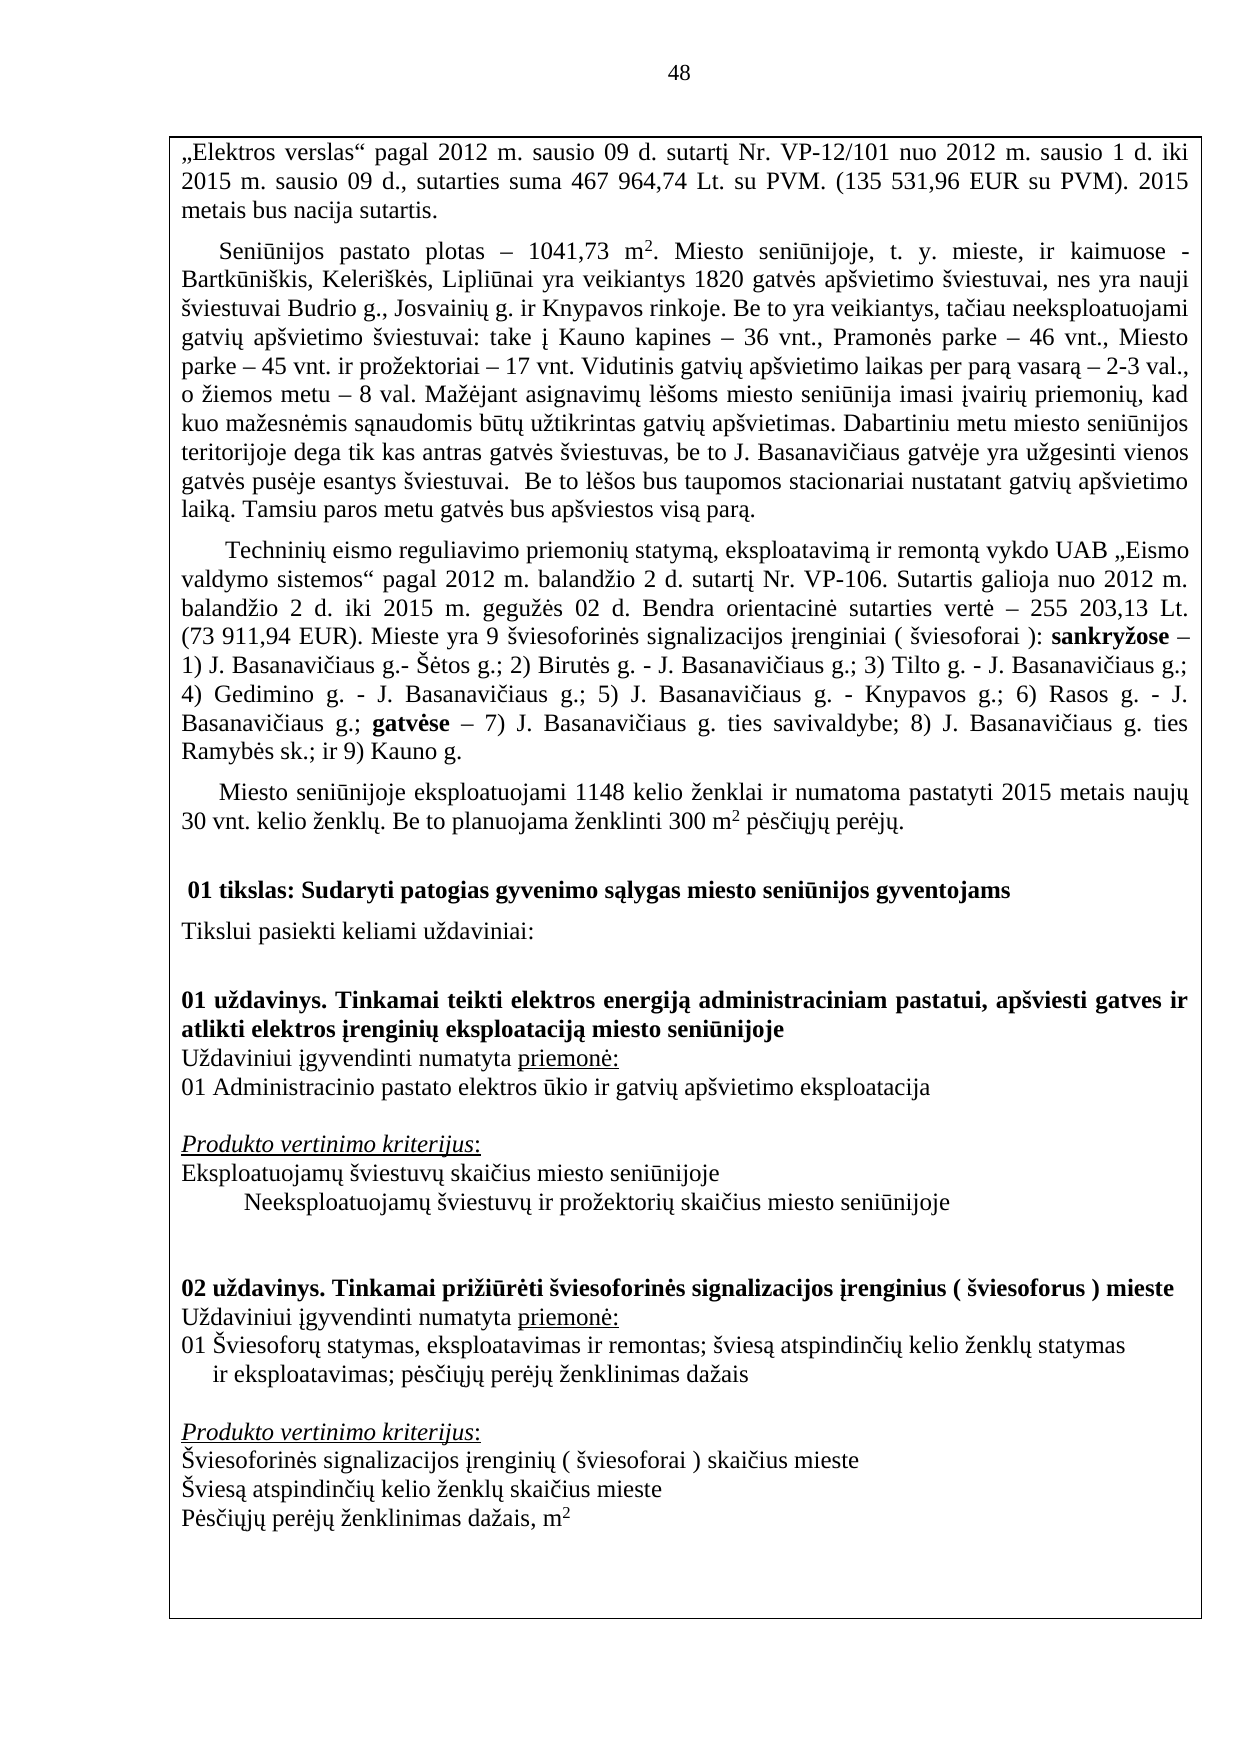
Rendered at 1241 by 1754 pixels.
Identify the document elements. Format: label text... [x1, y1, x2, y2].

table_cell „Elektros verslas“ pagal 2012 m. sausio 09 d. sutartį Nr. VP-12/101 nuo 2012 m. sausio 1 d. iki 2015 m. sausio 09 d., sutarties suma 467 964,74 Lt. su PVM. (135 531,96 EUR su PVM). 2015 metais bus nacija sutartis. Seniūnijos pastato plotas – 1041,73 m2. Miesto seniūnijoje, t. y. mieste, ir kaimuose - Bartkūniškis, Keleriškės, Lipliūnai yra veikiantys 1820 gatvės apšvietimo šviestuvai, nes yra nauji šviestuvai Budrio g., Josvainių g. ir Knypavos rinkoje. Be to yra veikiantys, tačiau neeksploatuojami gatvių apšvietimo šviestuvai: take į Kauno kapines – 36 vnt., Pramonės parke – 46 vnt., Miesto parke – 45 vnt. ir prožektoriai – 17 vnt. Vidutinis gatvių apšvietimo laikas per parą vasarą – 2-3 val., o žiemos metu – 8 val. Mažėjant asignavimų lėšoms miesto seniūnija imasi įvairių priemonių, kad kuo mažesnėmis sąnaudomis būtų užtikrintas gatvių apšvietimas. Dabartiniu metu miesto seniūnijos teritorijoje dega tik kas antras gatvės šviestuvas, be to J. Basanavičiaus gatvėje yra užgesinti vienos gatvės pusėje esantys šviestuvai. Be to lėšos bus taupomos stacionariai nustatant gatvių apšvietimo laiką. Tamsiu paros metu gatvės bus apšviestos visą parą. Techninių eismo reguliavimo priemonių statymą, eksploatavimą ir remontą vykdo UAB „Eismo valdymo sistemos“ pagal 2012 m. balandžio 2 d. sutartį Nr. VP-106. Sutartis galioja nuo 2012 m. balandžio 2 d. iki 2015 m. gegužės 02 d. Bendra orientacinė sutarties vertė – 255 203,13 Lt. (73 911,94 EUR). Mieste yra 9 šviesoforinės signalizacijos įrenginiai ( šviesoforai ): sankryžose – 1) J. Basanavičiaus g.- Šėtos g.; 2) Birutės g. - J. Basanavičiaus g.; 3) Tilto g. - J. Basanavičiaus g.; 4) Gedimino g. - J. Basanavičiaus g.; 5) J. Basanavičiaus g. - Knypavos g.; 6) Rasos g. - J. Basanavičiaus g.; gatvėse – 7) J. Basanavičiaus g. ties savivaldybe; 8) J. Basanavičiaus g. ties Ramybės sk.; ir 9) Kauno g. Miesto seniūnijoje eksploatuojami 1148 kelio ženklai ir numatoma pastatyti 2015 metais naujų 30 vnt. kelio ženklų. Be to planuojama ženklinti 300 m2 pėsčiųjų perėjų. 01 tikslas: Sudaryti patogias gyvenimo sąlygas miesto seniūnijos gyventojams Tikslui pasiekti keliami uždaviniai: 01 uždavinys. Tinkamai teikti elektros energiją administraciniam pastatui, apšviesti gatves ir atlikti elektros įrenginių eksploataciją miesto seniūnijoje Uždaviniui įgyvendinti numatyta priemonė: 01 Administracinio pastato elektros ūkio ir gatvių apšvietimo eksploatacija Produkto vertinimo kriterijus: Eksploatuojamų šviestuvų skaičius miesto seniūnijoje Neeksploatuojamų šviestuvų ir prožektorių skaičius miesto seniūnijoje 02 uždavinys. Tinkamai prižiūrėti šviesoforinės signalizacijos įrenginius ( šviesoforus ) mieste Uždaviniui įgyvendinti numatyta priemonė: 01 Šviesoforų statymas, eksploatavimas ir remontas; šviesą atspindinčių kelio ženklų statymas ir eksploatavimas; pėsčiųjų perėjų ženklinimas dažais Produkto vertinimo kriterijus: Šviesoforinės signalizacijos įrenginių ( šviesoforai ) skaičius mieste Šviesą atspindinčių kelio ženklų skaičius mieste Pėsčiųjų perėjų ženklinimas dažais, m2 [170, 138, 1201, 1618]
